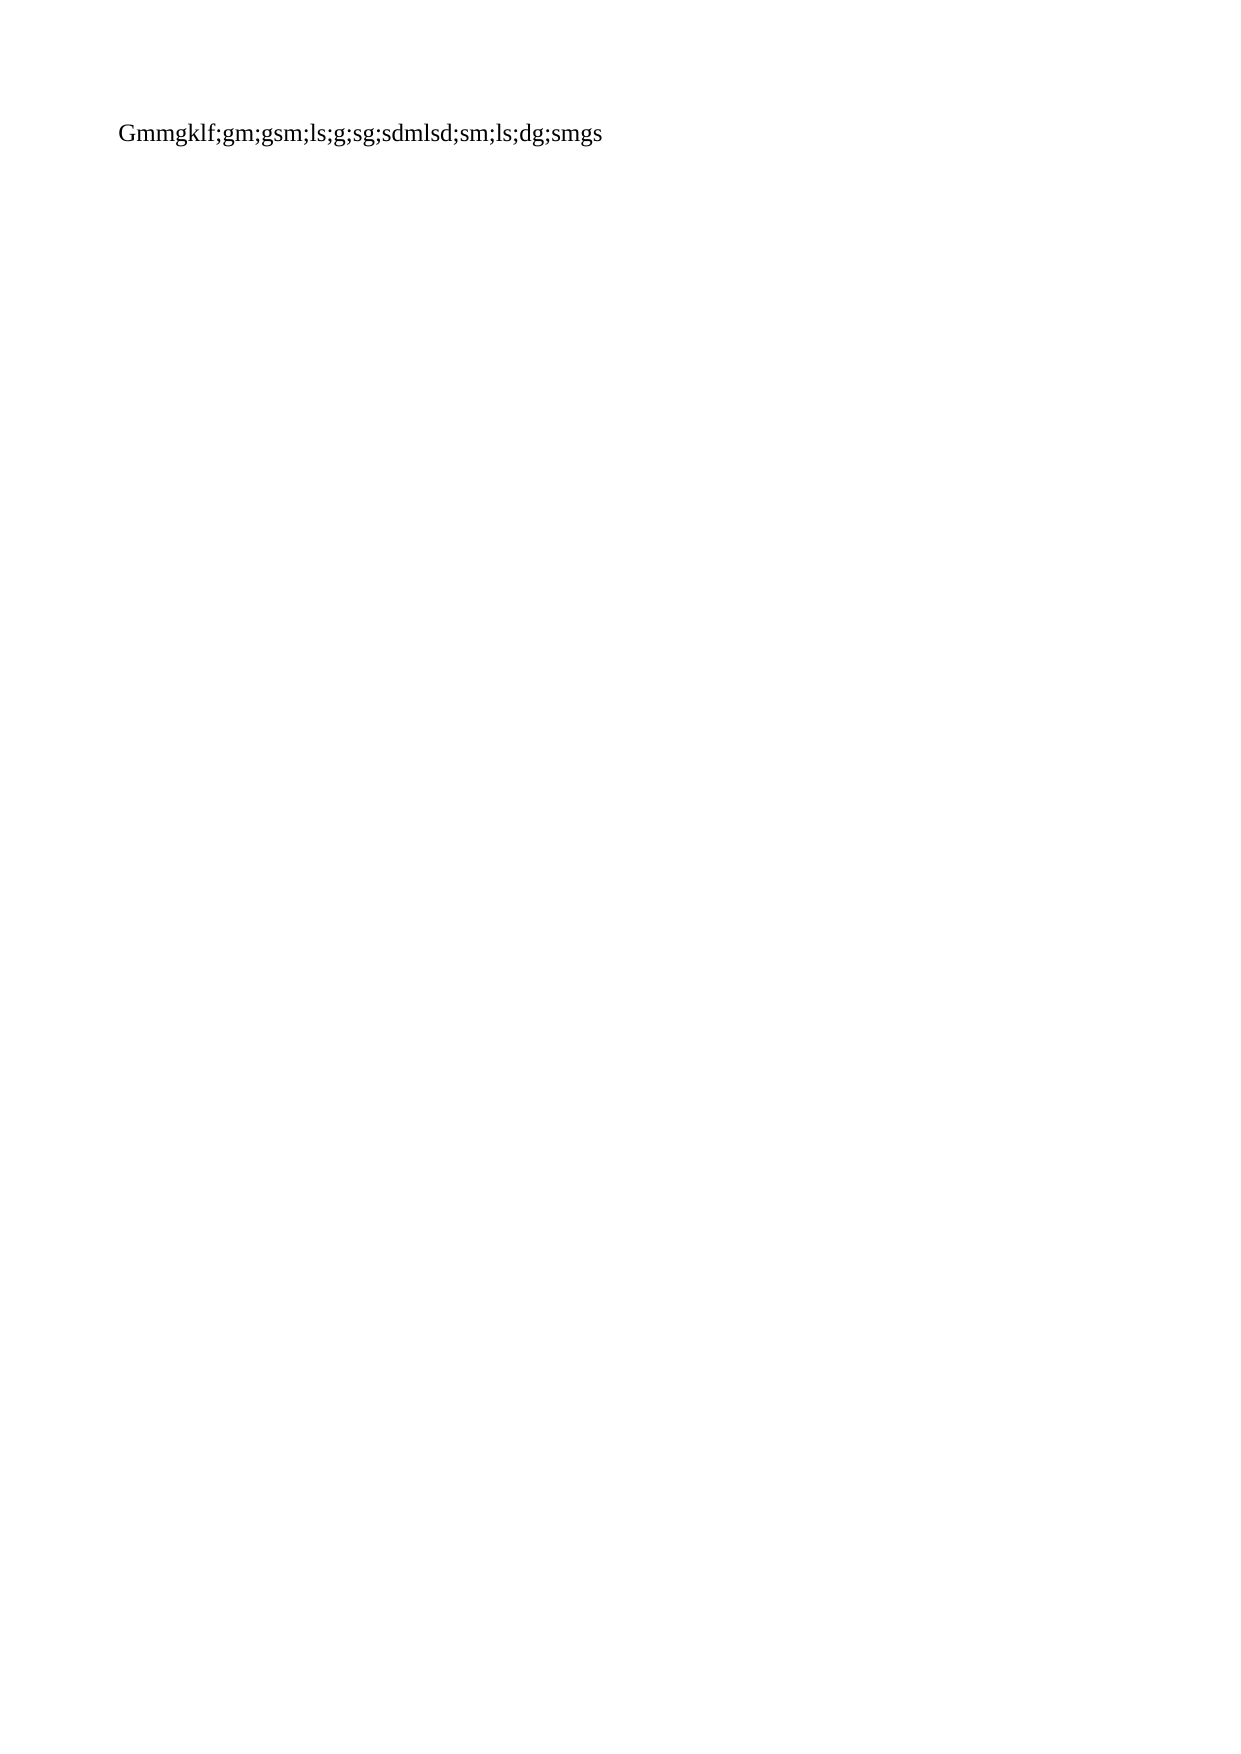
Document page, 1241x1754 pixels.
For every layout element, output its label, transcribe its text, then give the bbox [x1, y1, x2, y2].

text Gmmgklf;gm;gsm;ls;g;sg;sdmlsd;sm;ls;dg;smgs [118, 118, 1122, 147]
